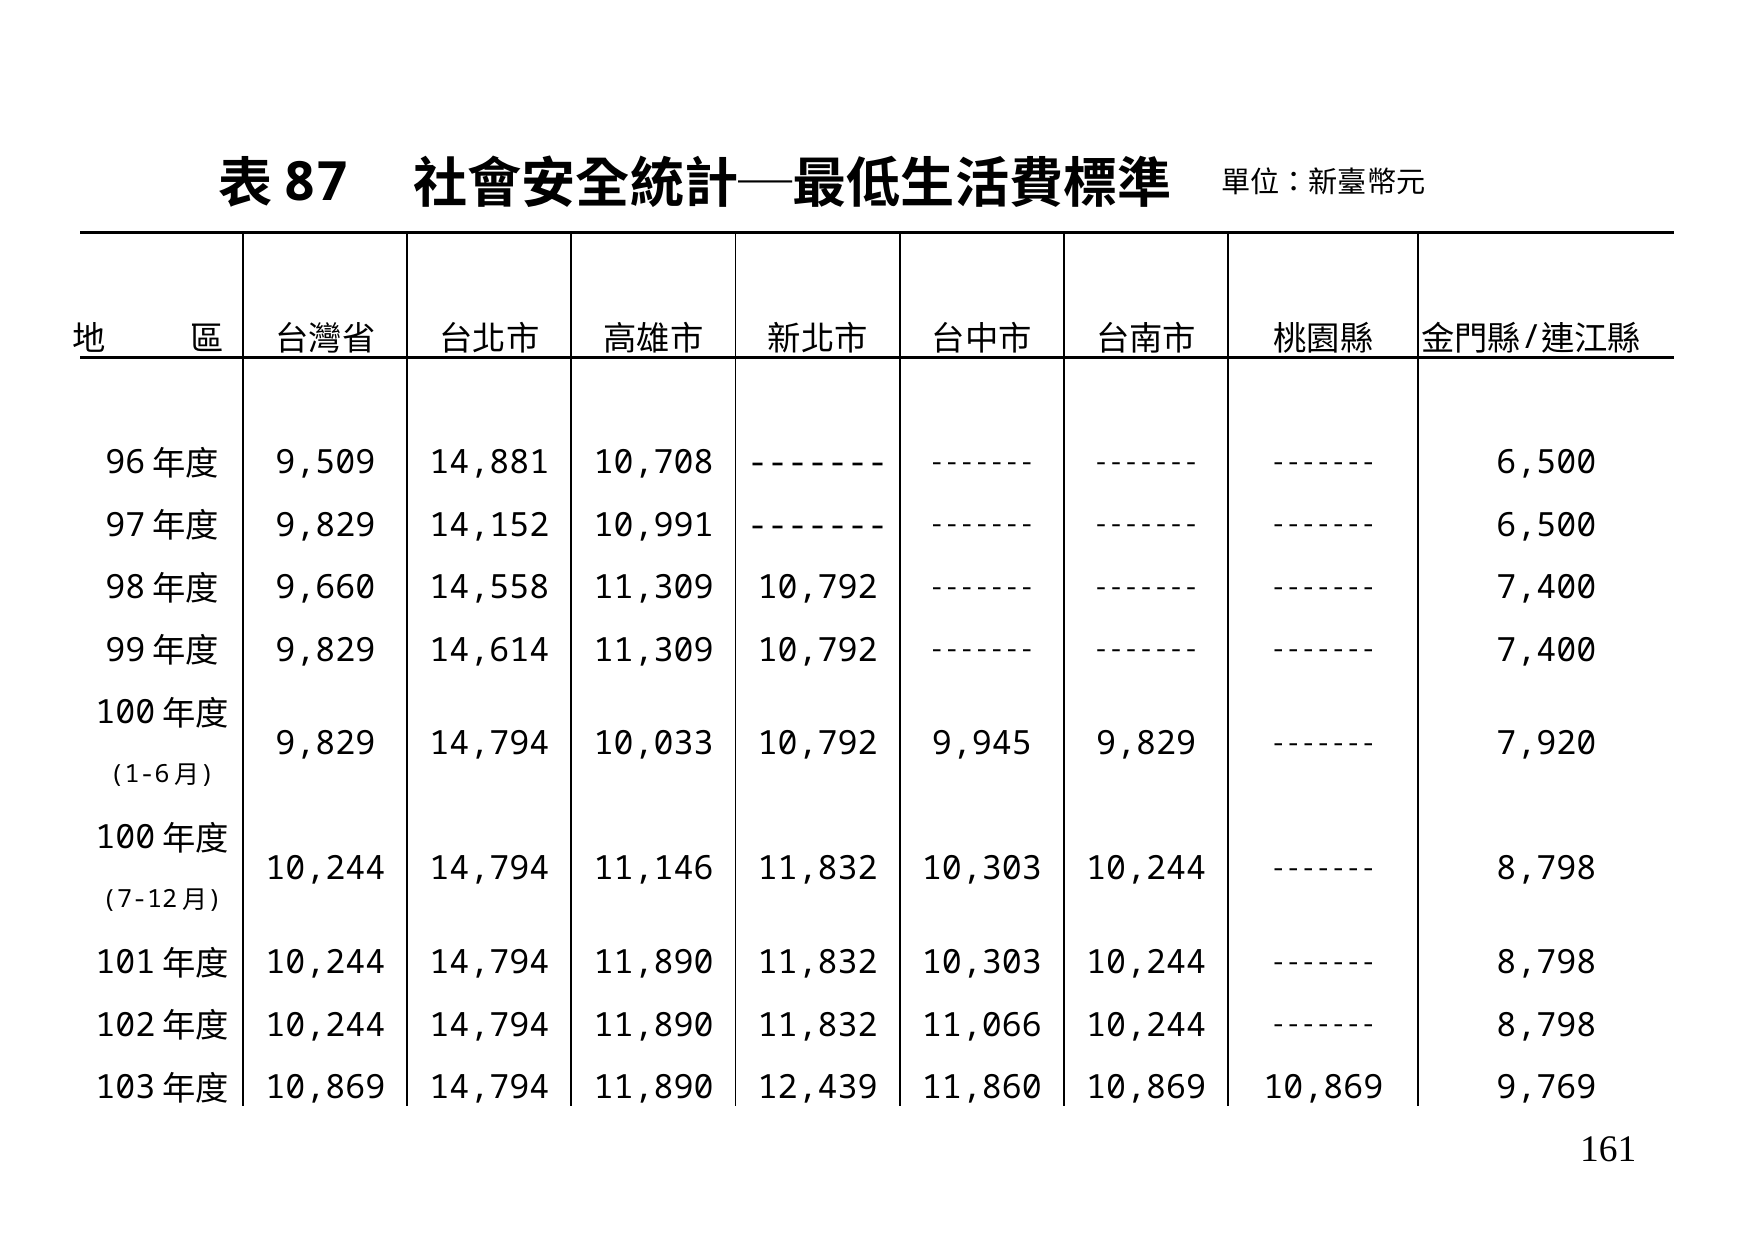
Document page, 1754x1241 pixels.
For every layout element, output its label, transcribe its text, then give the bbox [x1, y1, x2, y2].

table_cell 100年度 (7-12月) [80, 794, 242, 919]
table_cell ------- [1229, 481, 1417, 544]
table_cell 10,792 [736, 544, 899, 606]
table_header 台南市 [1065, 234, 1227, 356]
table_cell ------- [1229, 919, 1417, 981]
table_cell 6,500 [1419, 481, 1674, 544]
table_cell 10,244 [1065, 919, 1227, 981]
table_cell 8,798 [1419, 981, 1674, 1044]
table_cell 10,244 [244, 919, 406, 981]
table_cell 97年度 [80, 481, 242, 544]
table_cell ------- [901, 544, 1063, 606]
table_header 地 區 [80, 234, 242, 356]
table_cell 6,500 [1419, 359, 1674, 481]
table_cell 11,890 [572, 1044, 735, 1106]
table_cell ------- [1229, 544, 1417, 606]
table_cell ------- [736, 481, 899, 544]
table_cell 8,798 [1419, 919, 1674, 981]
table_cell 96年度 [80, 359, 242, 481]
table_header 台中市 [901, 234, 1063, 356]
table_cell 14,794 [408, 981, 570, 1044]
table_cell 10,303 [901, 919, 1063, 981]
table_cell ------- [1229, 669, 1417, 794]
table_cell ------- [1229, 359, 1417, 481]
table_cell 100年度 (1-6月) [80, 669, 242, 794]
table_cell 11,146 [572, 794, 735, 919]
table_cell ------- [1065, 544, 1227, 606]
table_cell 9,509 [244, 359, 406, 481]
table_header 高雄市 [572, 234, 735, 356]
table_header 金門縣/連江縣 [1419, 234, 1674, 356]
table_cell 11,890 [572, 981, 735, 1044]
text 表87 社會安全統計─最低生活費標準 單位：新臺幣元 [118, 106, 1636, 231]
table_cell 102年度 [80, 981, 242, 1044]
table_cell 11,890 [572, 919, 735, 981]
table_cell 12,439 [736, 1044, 899, 1106]
table_header 桃園縣 [1229, 234, 1417, 356]
table_cell 10,869 [1065, 1044, 1227, 1106]
table_cell 9,660 [244, 544, 406, 606]
table_cell 14,794 [408, 794, 570, 919]
table_cell 11,832 [736, 981, 899, 1044]
table_cell 11,309 [572, 544, 735, 606]
table_cell 10,303 [901, 794, 1063, 919]
table_cell ------- [901, 359, 1063, 481]
table_cell 9,945 [901, 669, 1063, 794]
table_cell 14,558 [408, 544, 570, 606]
table_cell 101年度 [80, 919, 242, 981]
table_header 台北市 [408, 234, 570, 356]
table_cell 11,832 [736, 794, 899, 919]
table_cell 14,614 [408, 606, 570, 669]
table_cell 10,869 [1229, 1044, 1417, 1106]
table_header 新北市 [736, 234, 899, 356]
table_cell 11,309 [572, 606, 735, 669]
table_cell 14,794 [408, 919, 570, 981]
table_cell 14,881 [408, 359, 570, 481]
table_cell ------- [1065, 359, 1227, 481]
table_cell 11,832 [736, 919, 899, 981]
table_cell 7,400 [1419, 606, 1674, 669]
table_cell 9,769 [1419, 1044, 1674, 1106]
table_cell ------- [1065, 481, 1227, 544]
table_cell 11,860 [901, 1044, 1063, 1106]
table_cell 103年度 [80, 1044, 242, 1106]
table_cell 10,244 [1065, 981, 1227, 1044]
table_cell 9,829 [244, 606, 406, 669]
table_cell 10,869 [244, 1044, 406, 1106]
table_cell 7,920 [1419, 669, 1674, 794]
table_header 台灣省 [244, 234, 406, 356]
table_cell 8,798 [1419, 794, 1674, 919]
table_cell 11,066 [901, 981, 1063, 1044]
table_cell 10,033 [572, 669, 735, 794]
table_cell ------- [1229, 606, 1417, 669]
table_cell 99年度 [80, 606, 242, 669]
table_cell 98年度 [80, 544, 242, 606]
table_cell 10,792 [736, 606, 899, 669]
table_cell ------- [1065, 606, 1227, 669]
table_cell 7,400 [1419, 544, 1674, 606]
table_cell ------- [1229, 981, 1417, 1044]
table_cell ------- [736, 359, 899, 481]
table_cell 10,708 [572, 359, 735, 481]
table_cell ------- [901, 606, 1063, 669]
table_cell 9,829 [1065, 669, 1227, 794]
table_cell 10,244 [244, 794, 406, 919]
table_cell 10,792 [736, 669, 899, 794]
table_cell 9,829 [244, 669, 406, 794]
table_cell ------- [1229, 794, 1417, 919]
table_cell 14,152 [408, 481, 570, 544]
table_cell 10,244 [244, 981, 406, 1044]
table_cell 9,829 [244, 481, 406, 544]
table_cell 14,794 [408, 1044, 570, 1106]
table_cell ------- [901, 481, 1063, 544]
table_cell 10,244 [1065, 794, 1227, 919]
table_cell 10,991 [572, 481, 735, 544]
table_cell 14,794 [408, 669, 570, 794]
